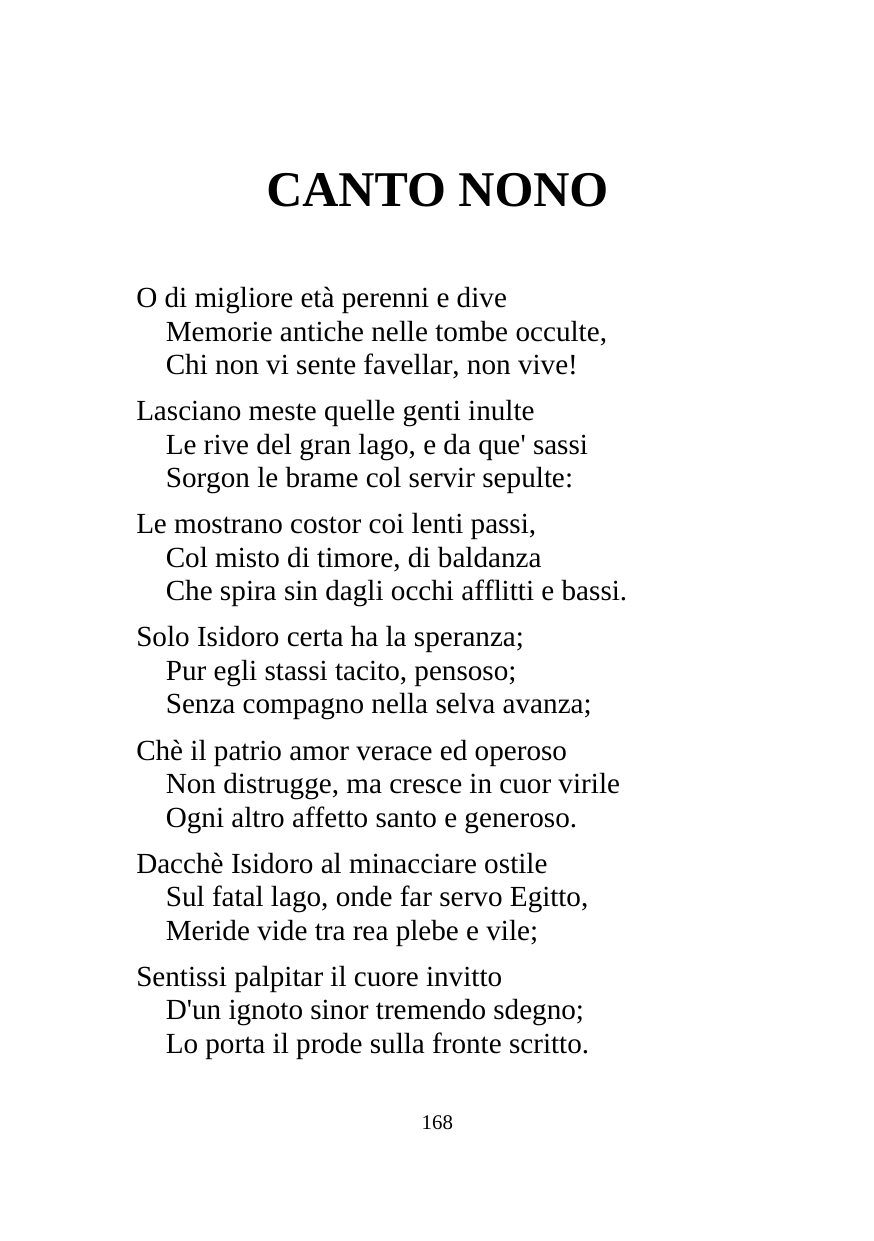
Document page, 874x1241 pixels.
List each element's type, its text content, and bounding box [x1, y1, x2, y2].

text Lasciano meste quelle genti inulte Le rive del gran lago, e da que' sassi Sorgon le brame col servir sepulte: [136, 393, 768, 494]
text Solo Isidoro certa ha la speranza; Pur egli stassi tacito, pensoso; Senza compagno nella selva avanza; [136, 619, 768, 720]
text Sentissi palpitar il cuore invitto D'un ignoto sinor tremendo sdegno; Lo porta il prode sulla fronte scritto. [136, 959, 768, 1059]
text Chè il patrio amor verace ed operoso Non distrugge, ma cresce in cuor virile Ogni altro affetto santo e generoso. [136, 733, 768, 833]
text Le mostrano costor coi lenti passi, Col misto di timore, di baldanza Che spira sin dagli occhi afflitti e bassi. [136, 506, 768, 607]
text O di migliore età perenni e dive Memorie antiche nelle tombe occulte, Chi non vi sente favellar, non vive! [136, 280, 768, 381]
text Dacchè Isidoro al minacciare ostile Sul fatal lago, onde far servo Egitto, Meride vide tra rea plebe e vile; [136, 846, 768, 946]
title CANTO NONO [106, 160, 768, 218]
